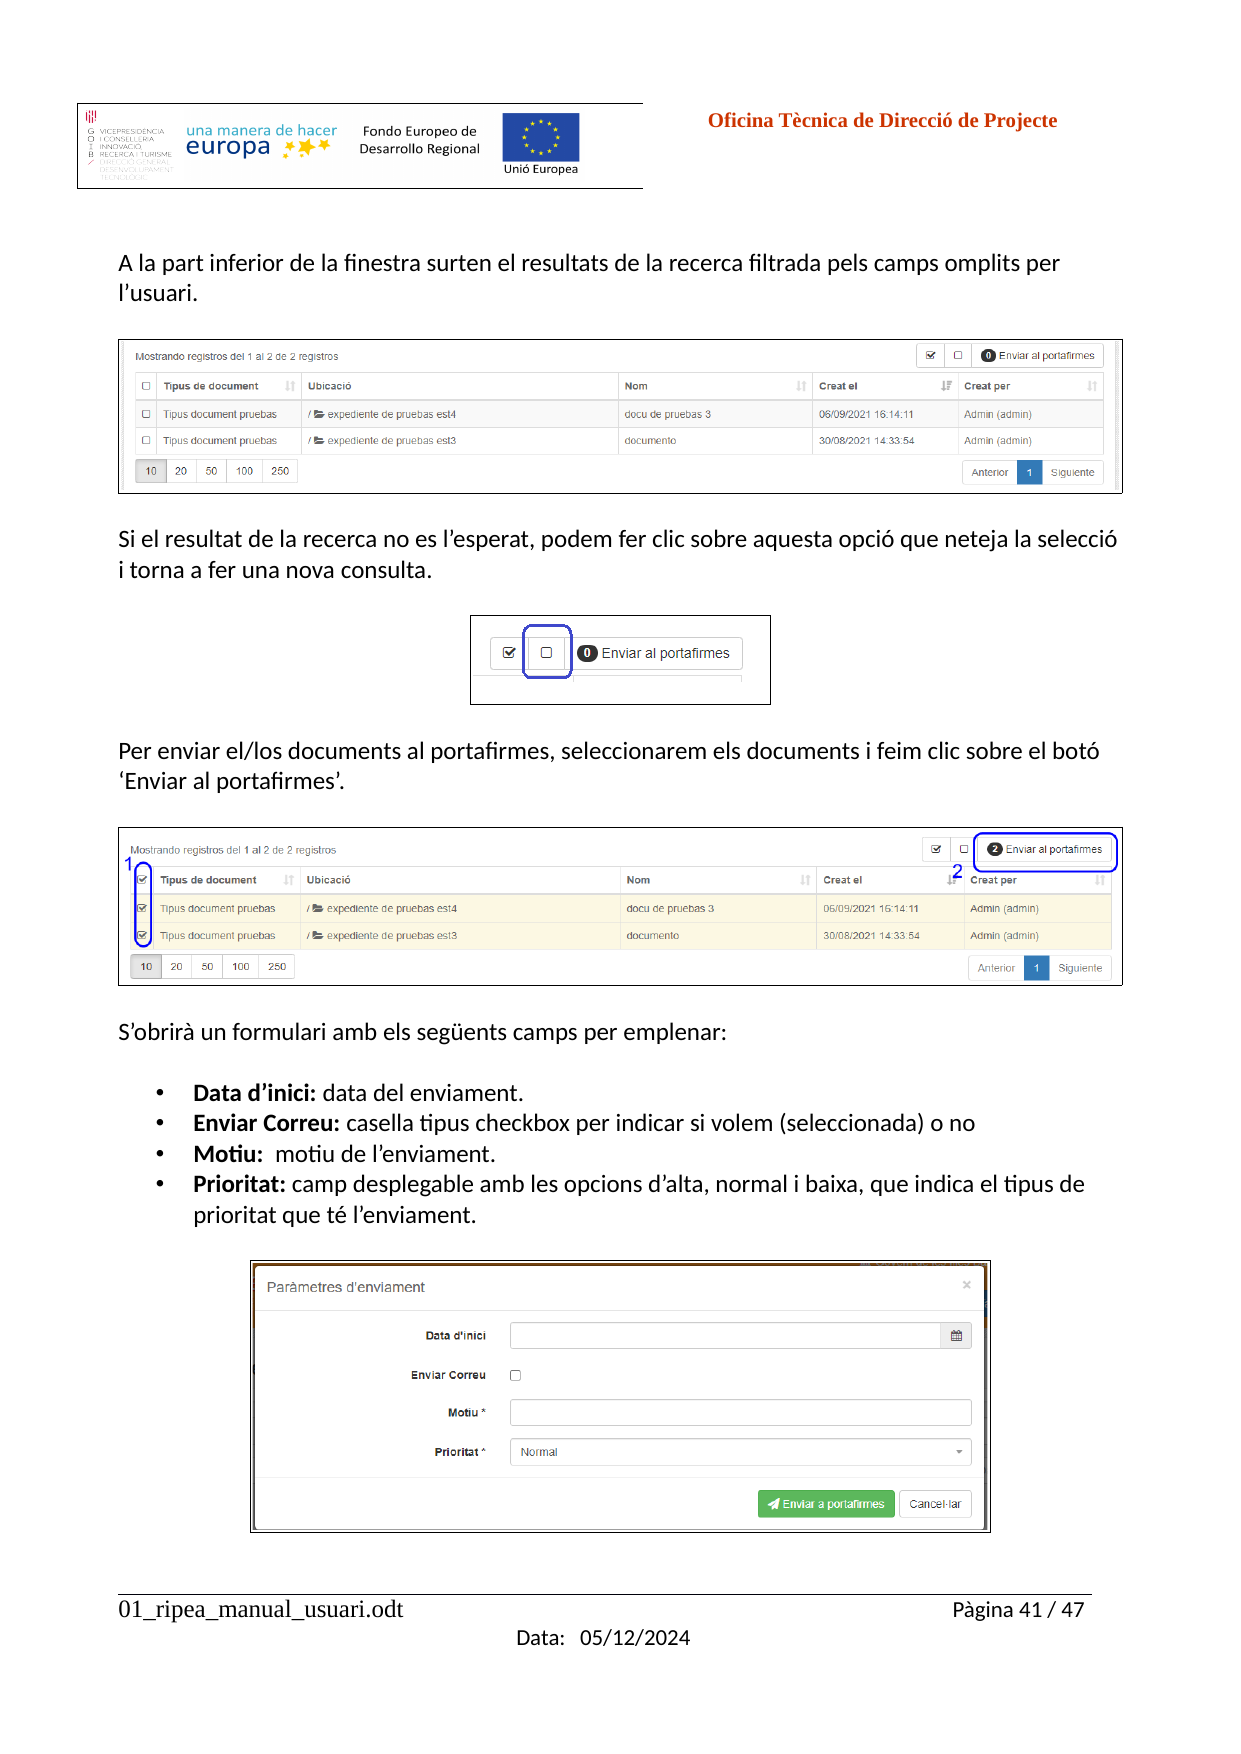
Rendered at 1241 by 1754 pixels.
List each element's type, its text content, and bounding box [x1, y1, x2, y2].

list Motiu: motiu de l’enviament. [156, 1138, 1122, 1168]
picture [121, 829, 1119, 983]
text Per enviar el/los documents al portafirmes, seleccionarem els documents i feim clic sobre el botó ‘Enviar al portafirmes’. [118, 735, 1122, 796]
list Enviar Correu: casella tipus checkbox per indicar si volem (seleccionada) o no [156, 1107, 1122, 1138]
picture [121, 341, 1119, 490]
picture [473, 618, 768, 702]
text S’obrirà un formulari amb els següents camps per emplenar: [118, 1016, 1122, 1046]
list Data d’inici: data del enviament. [156, 1077, 1122, 1107]
list Prioritat: camp desplegable amb les opcions d’alta, normal i baixa, que indica el tipus de prioritat que té l’enviament. [156, 1168, 1122, 1229]
text Si el resultat de la recerca no es l’esperat, podem fer clic sobre aquesta opció que neteja la selecció i torna a fer una nova consulta. [118, 523, 1122, 584]
picture [184, 108, 585, 182]
picture [252, 1263, 988, 1530]
picture [82, 108, 178, 182]
text A la part inferior de la finestra surten el resultats de la recerca filtrada pels camps omplits per l’usuari. [118, 247, 1122, 308]
